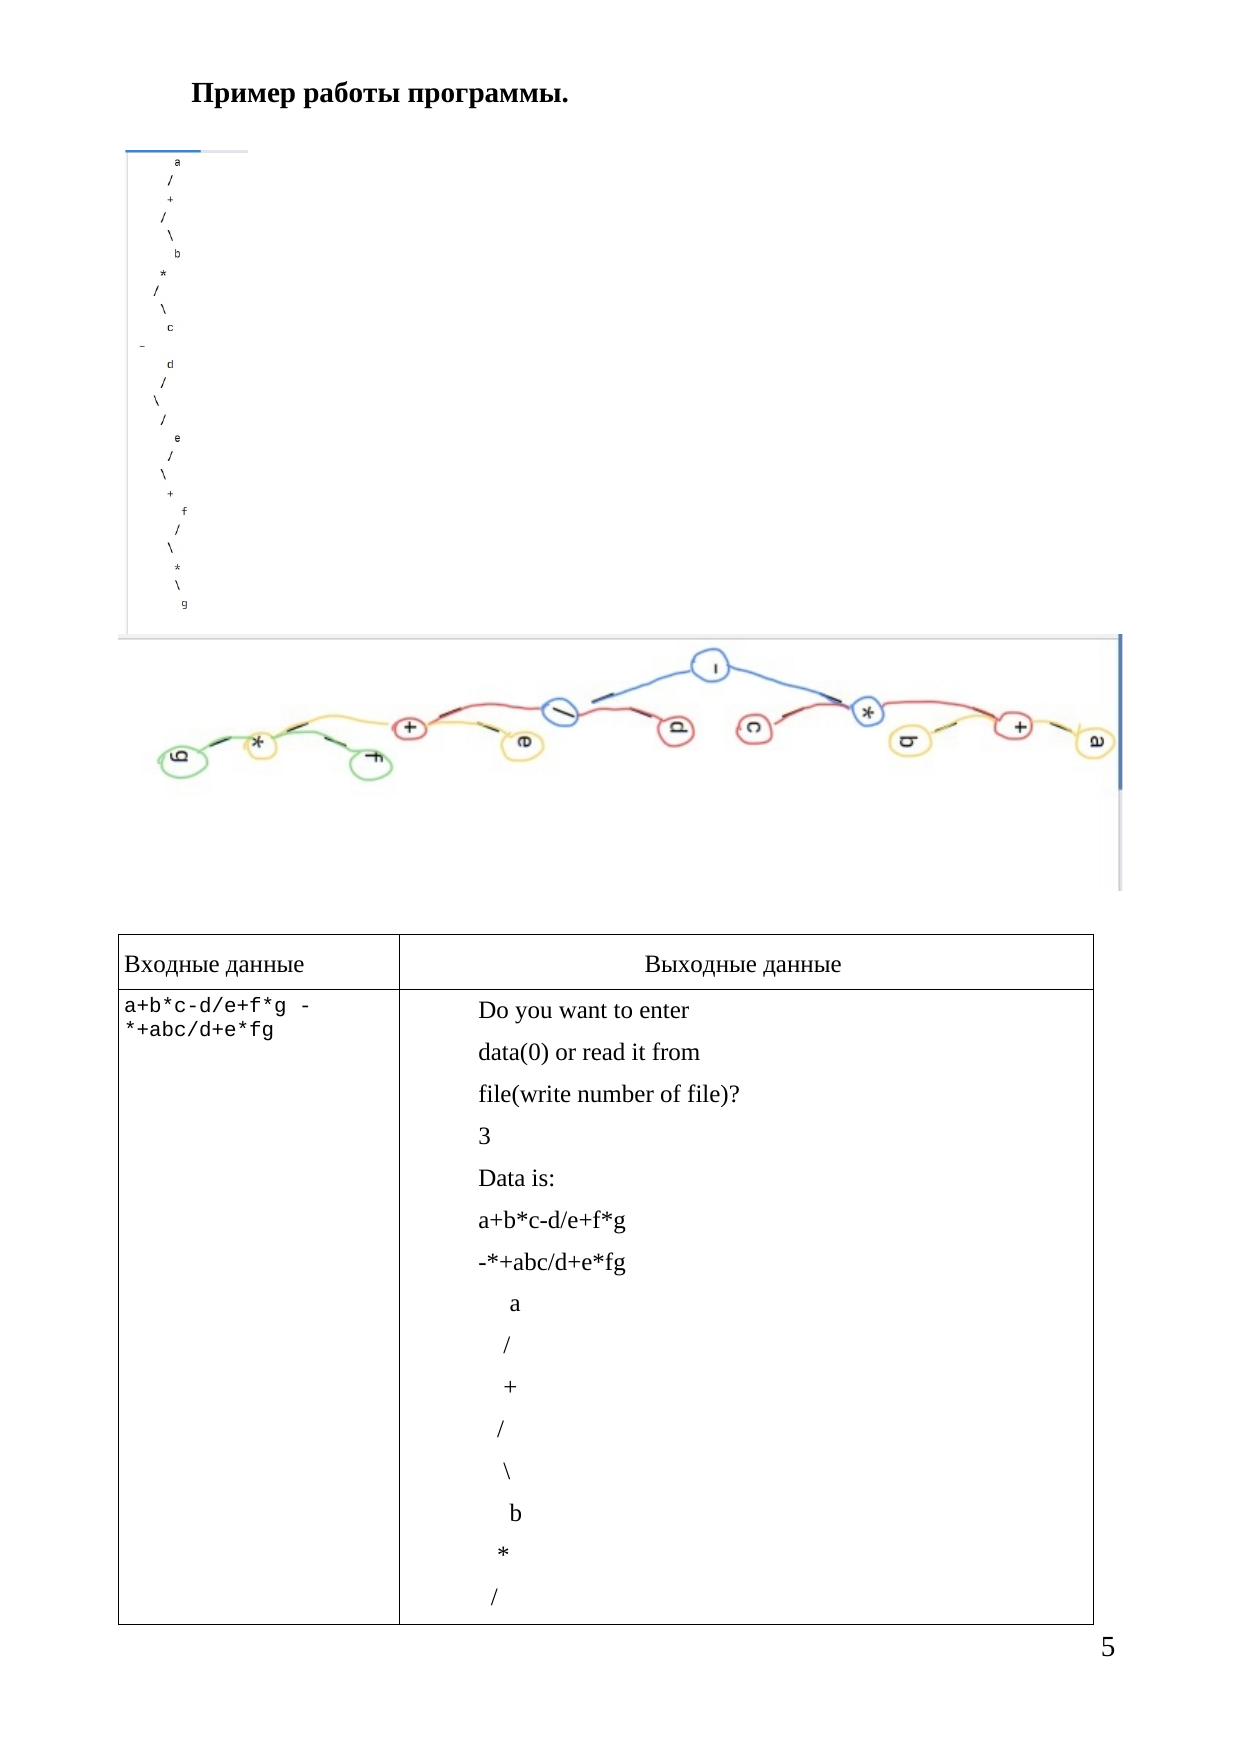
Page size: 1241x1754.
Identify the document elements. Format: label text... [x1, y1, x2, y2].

table_header Входные данные [119, 935, 399, 989]
table_header Выходные данные [400, 935, 1093, 989]
table_cell Do you want to enter data(0) or read it from file(write number of file)? 3 Data is: a+b*c-d/e+f*g -*+abc/d+e*fg a / + / \ b * / [400, 990, 1093, 1623]
text Пример работы программы. [191, 75, 1122, 108]
table_cell a+b*c-d/e+f*g -*+abc/d+e*fg [119, 990, 399, 1623]
